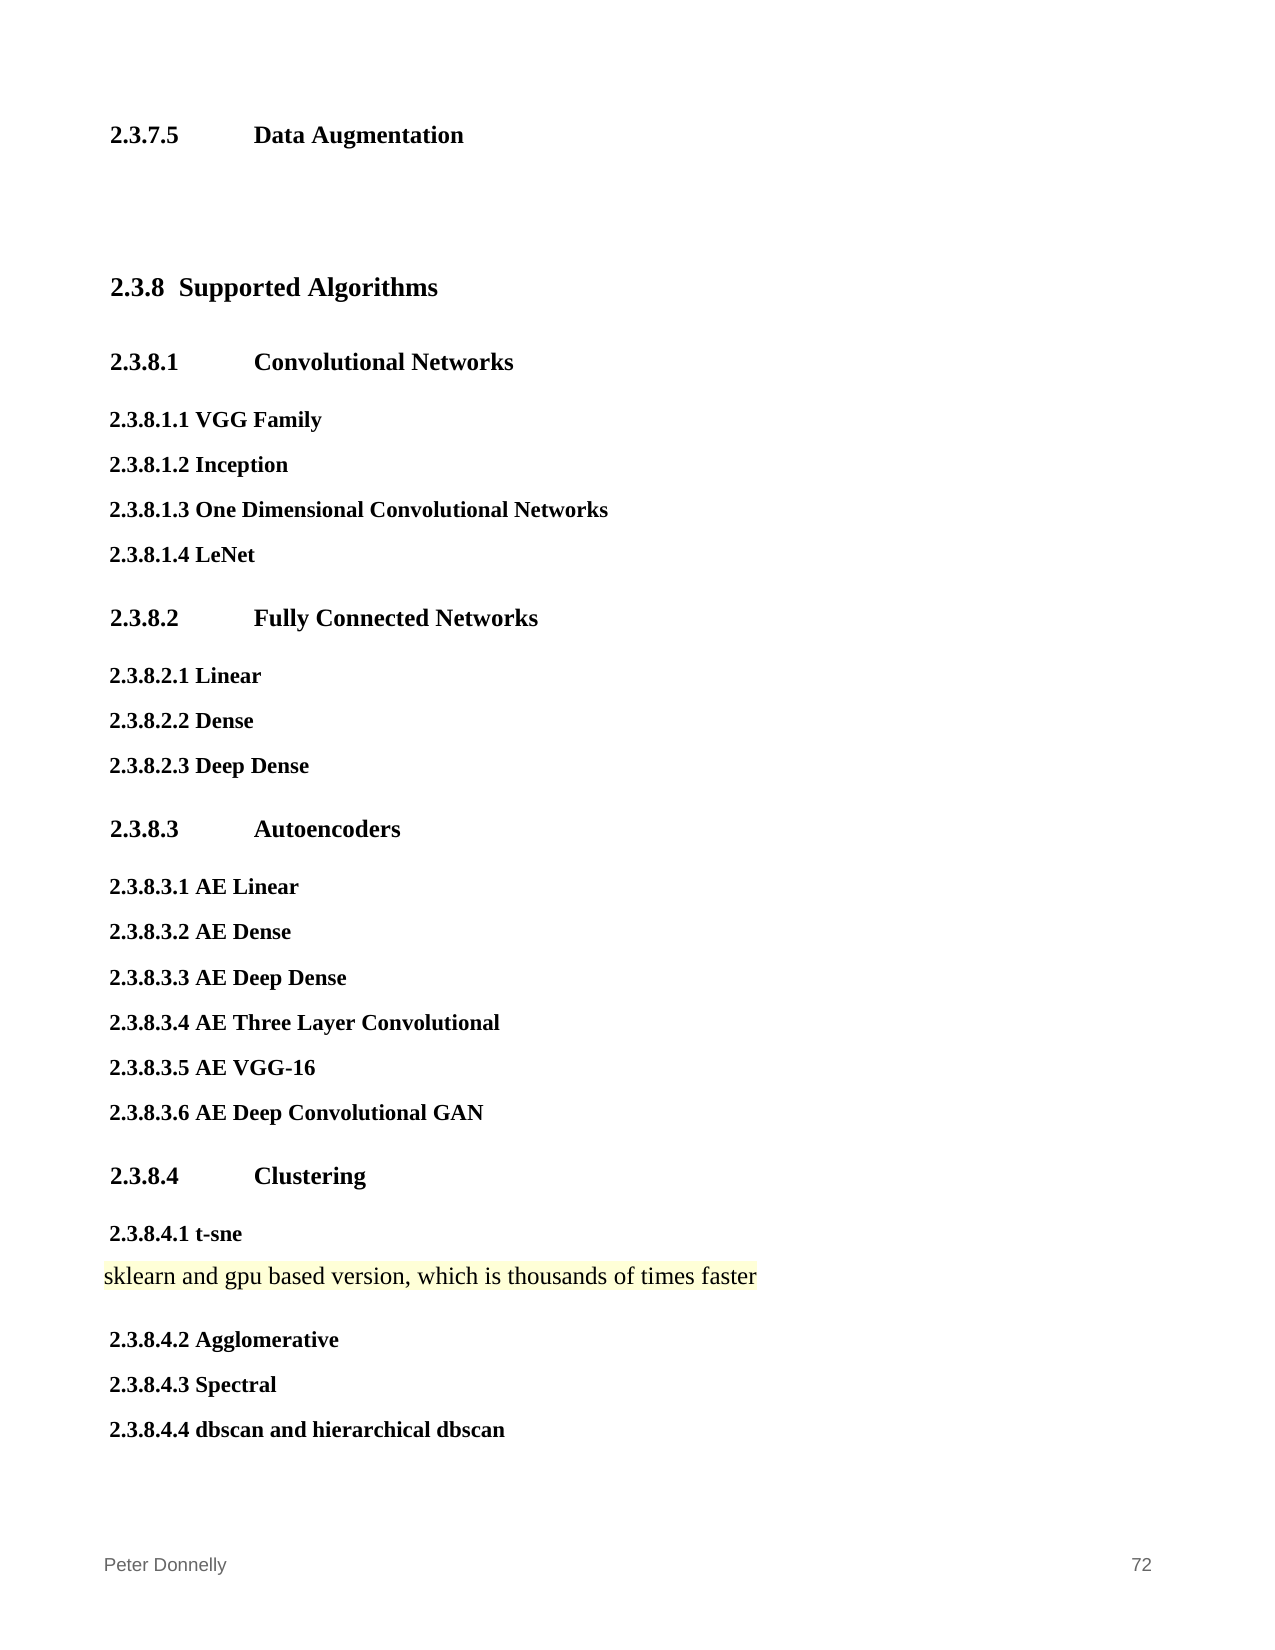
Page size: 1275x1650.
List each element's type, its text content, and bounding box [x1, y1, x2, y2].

subtitle Data Augmentation [103, 120, 1181, 148]
subtitle Deep Dense [103, 752, 1181, 779]
subtitle VGG Family [103, 406, 1181, 432]
subtitle Inception [103, 451, 1181, 477]
subtitle Spectral [103, 1371, 1181, 1397]
subtitle AE Deep Dense [103, 963, 1181, 990]
subtitle Agglomerative [103, 1326, 1181, 1352]
subtitle Supported Algorithms [103, 271, 1181, 302]
subtitle One Dimensional Convolutional Networks [103, 496, 1181, 522]
subtitle AE Dense [103, 918, 1181, 945]
subtitle LeNet [103, 541, 1181, 567]
subtitle Dense [103, 707, 1181, 733]
subtitle AE Deep Convolutional GAN [103, 1099, 1181, 1125]
subtitle Fully Connected Networks [103, 603, 1181, 632]
subtitle dbscan and hierarchical dbscan [103, 1416, 1181, 1442]
text sklearn and gpu based version, which is thousands of times faster [103, 1261, 1181, 1290]
subtitle Linear [103, 662, 1181, 688]
subtitle Autoencoders [103, 814, 1181, 843]
subtitle AE VGG-16 [103, 1054, 1181, 1080]
subtitle Clustering [103, 1161, 1181, 1190]
subtitle Convolutional Networks [103, 347, 1181, 376]
subtitle AE Linear [103, 873, 1181, 900]
subtitle AE Three Layer Convolutional [103, 1009, 1181, 1035]
subtitle t-sne [103, 1220, 1181, 1246]
